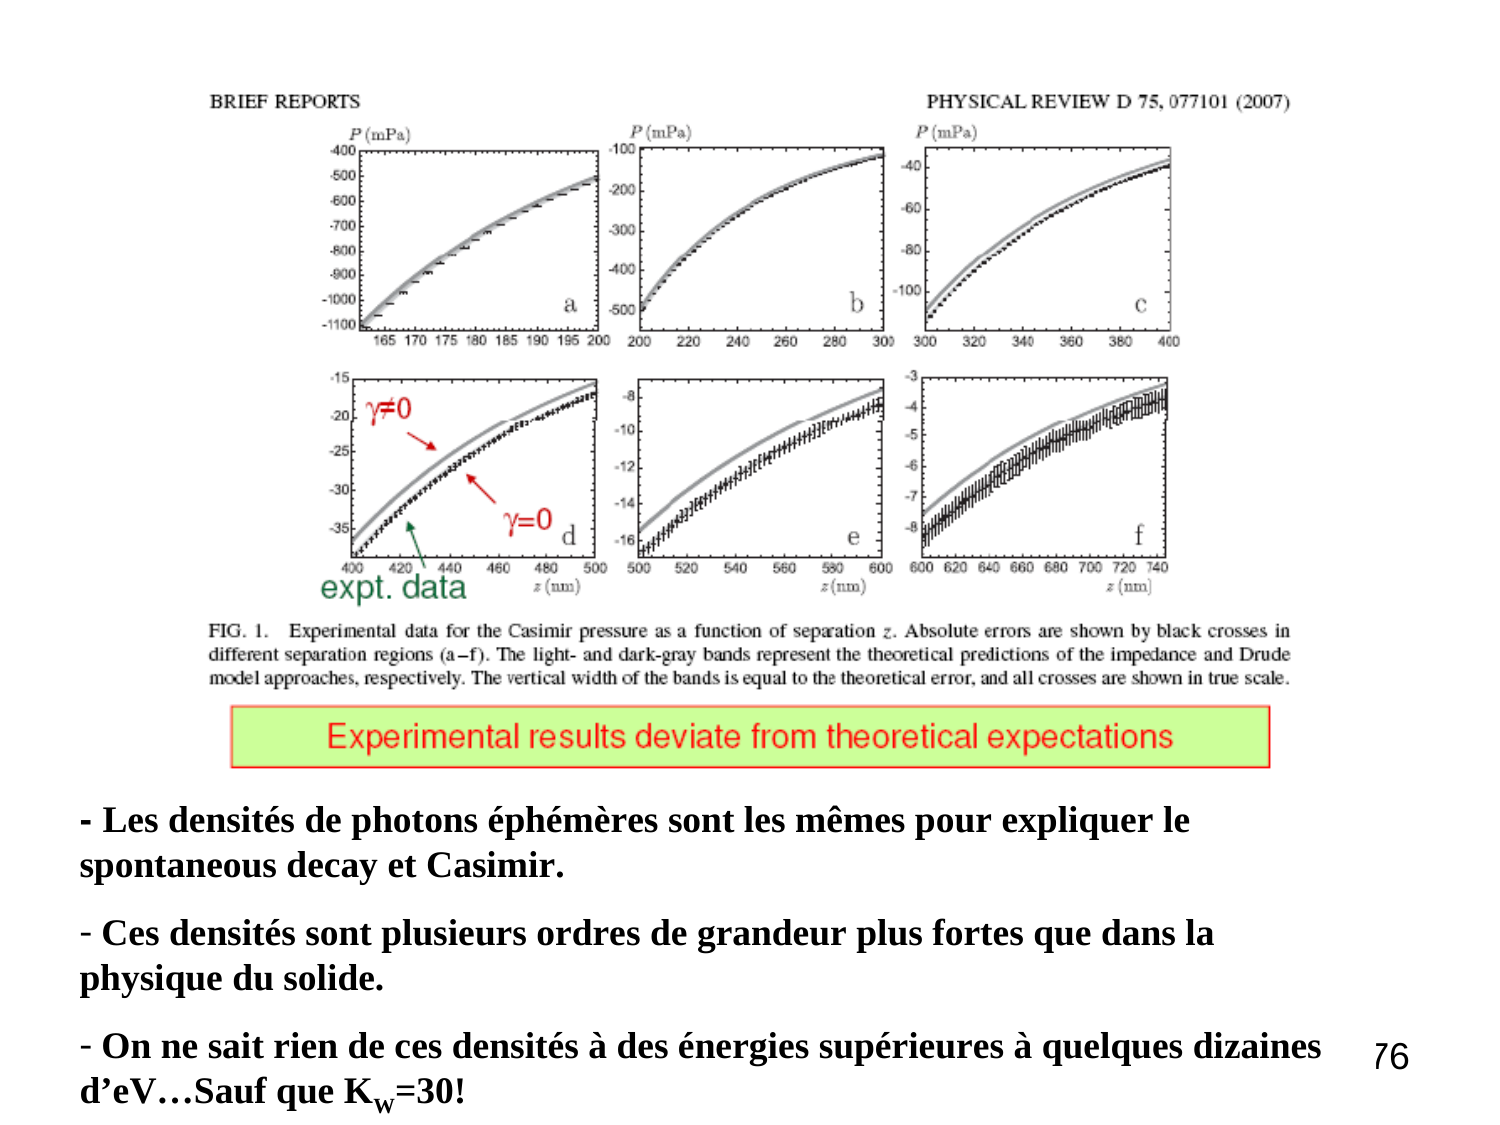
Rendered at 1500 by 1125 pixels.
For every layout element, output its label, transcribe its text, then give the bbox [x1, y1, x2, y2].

text_box - Les densités de photons éphémères sont les mêmes pour expliquer le spontaneous decay et Casimir. Ces densités sont plusieurs ordres de grandeur plus fortes que dans la physique du solide. On ne sait rien de ces densités à des énergies supérieures à quelques dizaines d’eV…Sauf que KW=30! [64, 786, 1377, 1125]
picture [183, 90, 1311, 777]
